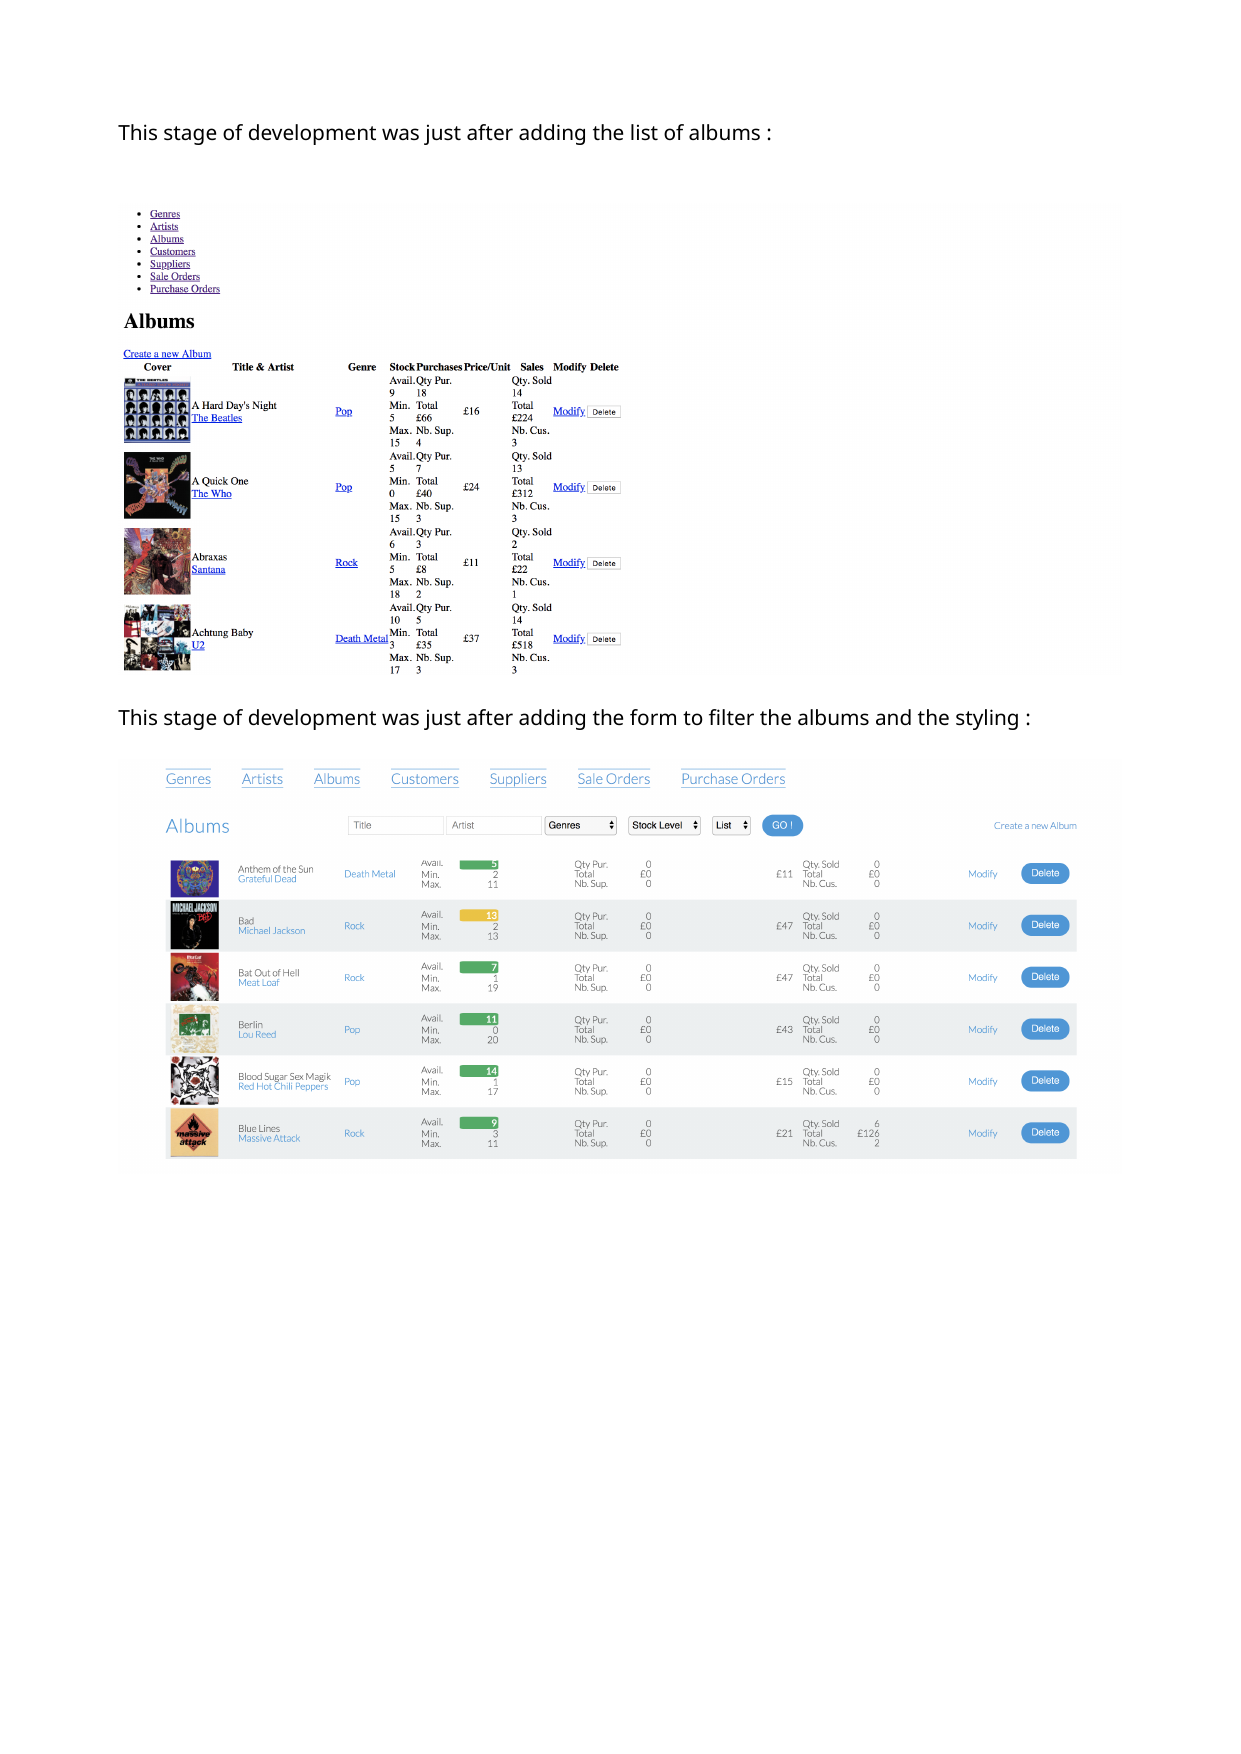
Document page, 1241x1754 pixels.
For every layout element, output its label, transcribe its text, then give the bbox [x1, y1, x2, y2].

text This stage of development was just after adding the list of albums : [118, 118, 1122, 147]
picture [118, 759, 1123, 1174]
picture [118, 203, 1123, 675]
text This stage of development was just after adding the form to filter the albums and the styling : [118, 703, 1122, 731]
